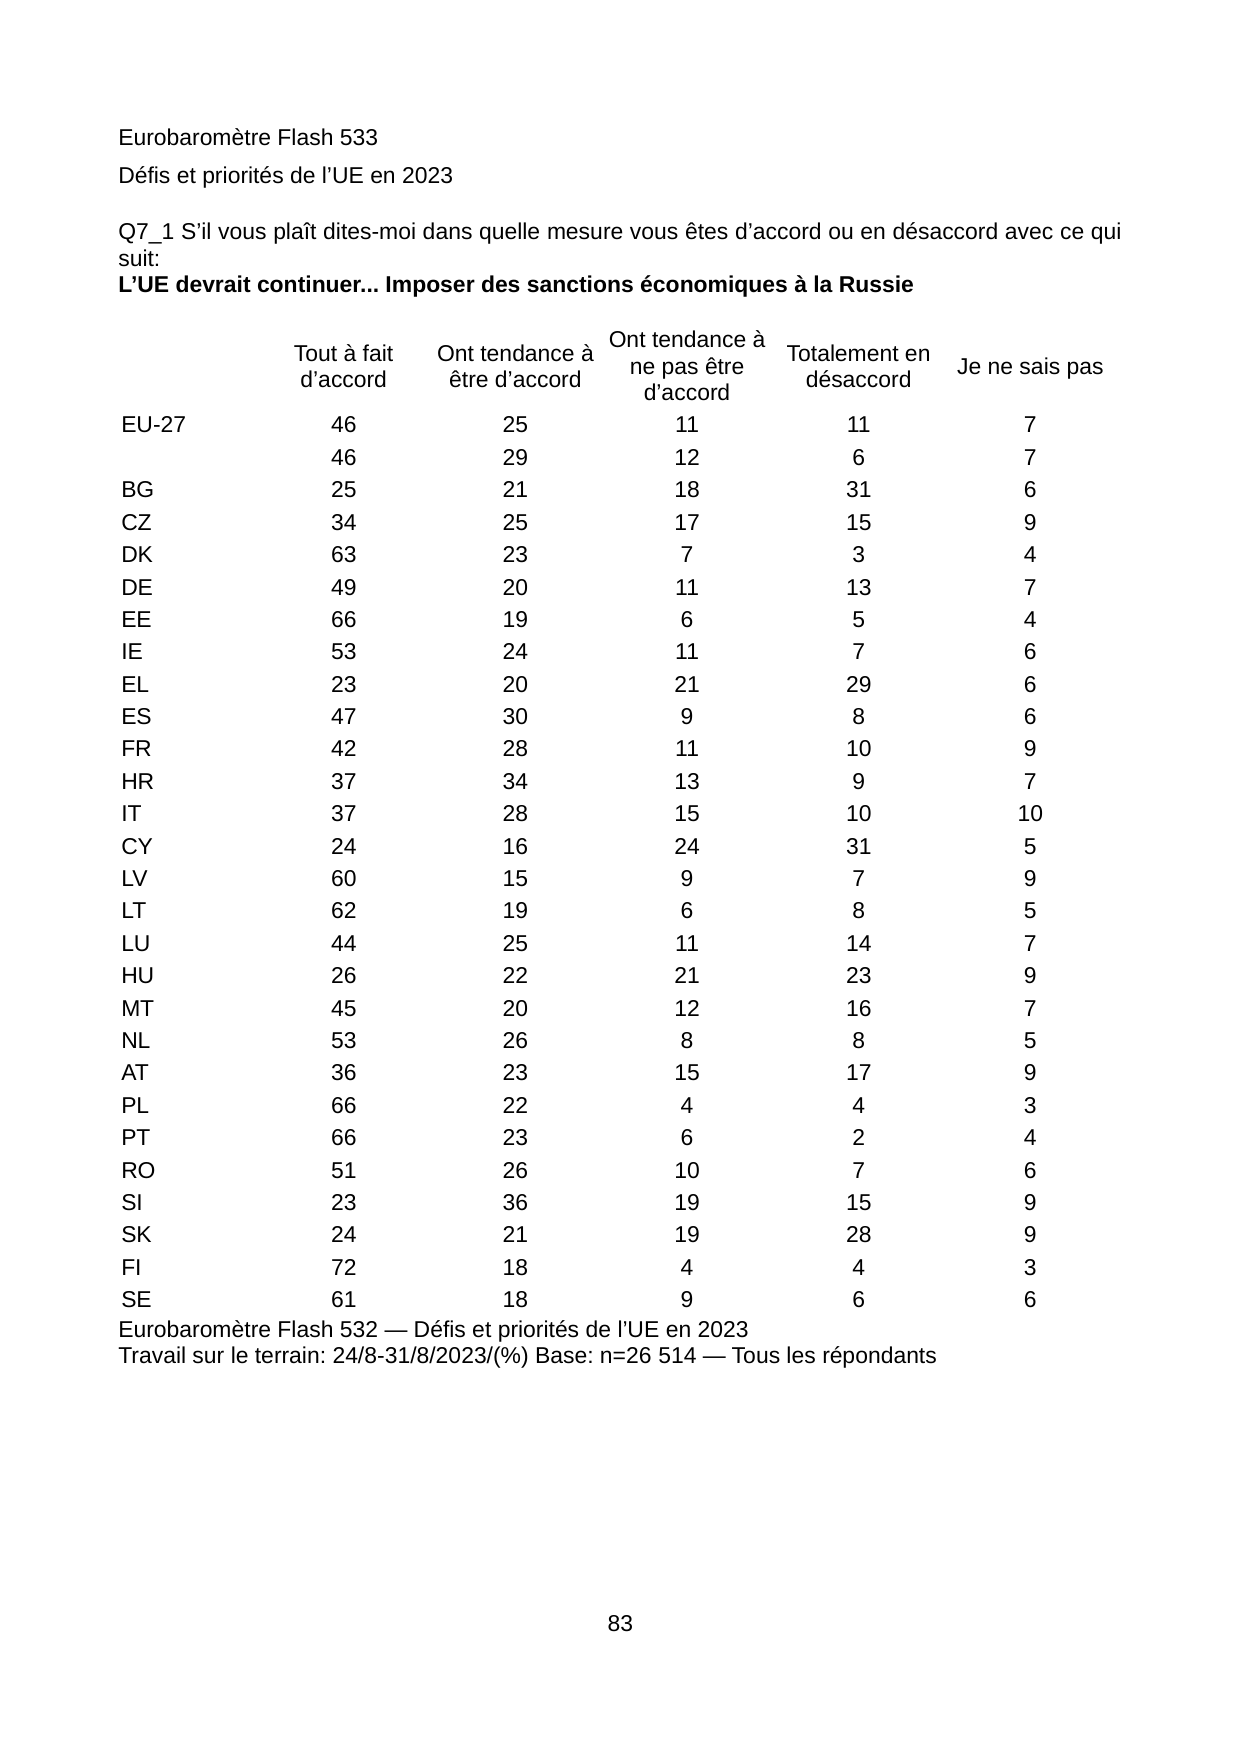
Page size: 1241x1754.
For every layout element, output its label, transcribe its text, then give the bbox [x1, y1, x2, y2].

table_cell 11 [601, 927, 773, 959]
table_cell 3 [944, 1251, 1116, 1283]
table_cell 15 [773, 1186, 944, 1218]
table_header Tout à fait d’accord [258, 324, 429, 408]
table_cell 61 [258, 1283, 429, 1316]
table_cell 20 [429, 570, 601, 603]
table_cell 21 [429, 473, 601, 506]
table_cell 23 [258, 1186, 429, 1218]
table_cell 21 [601, 668, 773, 700]
table_cell 7 [944, 992, 1116, 1024]
table_cell FI [118, 1251, 258, 1283]
table_cell 21 [429, 1218, 601, 1251]
table_cell 6 [944, 473, 1116, 506]
table_cell 9 [601, 1283, 773, 1316]
table_cell 6 [944, 1283, 1116, 1316]
table_cell 20 [429, 992, 601, 1024]
table_cell 9 [944, 862, 1116, 894]
table_cell CZ [118, 506, 258, 538]
table_cell 3 [773, 538, 944, 570]
table_cell 19 [601, 1218, 773, 1251]
table_cell 24 [429, 635, 601, 668]
table_cell LU [118, 927, 258, 959]
table_cell 19 [601, 1186, 773, 1218]
table_cell 7 [944, 927, 1116, 959]
table_cell 11 [601, 635, 773, 668]
table_cell 6 [944, 635, 1116, 668]
table_cell 9 [773, 765, 944, 797]
table_cell 36 [258, 1056, 429, 1089]
table_cell DK [118, 538, 258, 570]
table_cell 11 [773, 409, 944, 441]
table_cell EE [118, 603, 258, 635]
table_cell 17 [601, 506, 773, 538]
table_cell 51 [258, 1154, 429, 1186]
table_cell 4 [944, 538, 1116, 570]
table_cell 16 [429, 830, 601, 862]
table_cell 9 [944, 733, 1116, 765]
table_cell 6 [944, 668, 1116, 700]
table_cell 3 [944, 1089, 1116, 1121]
table_cell 7 [773, 862, 944, 894]
table_cell 6 [944, 1154, 1116, 1186]
table_cell CY [118, 830, 258, 862]
table_cell 72 [258, 1251, 429, 1283]
table_header Ont tendance à ne pas être d’accord [601, 324, 773, 408]
table_cell 66 [258, 1121, 429, 1153]
table_cell 46 [258, 441, 429, 473]
table_cell 7 [773, 1154, 944, 1186]
table_cell 37 [258, 797, 429, 829]
table_cell 23 [429, 538, 601, 570]
table_cell 24 [601, 830, 773, 862]
table_cell 7 [944, 441, 1116, 473]
table_cell 63 [258, 538, 429, 570]
table_cell 34 [429, 765, 601, 797]
table_cell IE [118, 635, 258, 668]
table_cell 16 [773, 992, 944, 1024]
table_cell 9 [601, 862, 773, 894]
table_cell 7 [944, 765, 1116, 797]
table_cell 19 [429, 894, 601, 927]
table_cell 7 [773, 635, 944, 668]
table_cell 53 [258, 635, 429, 668]
table_cell 6 [773, 1283, 944, 1316]
table_cell 23 [258, 668, 429, 700]
table_cell 25 [429, 409, 601, 441]
table_cell 8 [773, 700, 944, 732]
text Travail sur le terrain: 24/8-31/8/2023/(%) Base: n=26 514 — Tous les répondants [118, 1342, 1122, 1368]
table_cell MT [118, 992, 258, 1024]
table_cell 4 [601, 1251, 773, 1283]
table_cell 18 [429, 1251, 601, 1283]
table_cell HU [118, 959, 258, 992]
table_cell 31 [773, 830, 944, 862]
table_cell 6 [773, 441, 944, 473]
table_cell 4 [944, 603, 1116, 635]
table_cell 22 [429, 1089, 601, 1121]
table_header Ont tendance à être d’accord [429, 324, 601, 408]
table_cell 34 [258, 506, 429, 538]
table_cell 6 [944, 700, 1116, 732]
table_cell 29 [429, 441, 601, 473]
table_cell 10 [773, 733, 944, 765]
table_cell 13 [601, 765, 773, 797]
table_cell 28 [429, 797, 601, 829]
table_cell 5 [944, 1024, 1116, 1056]
table_cell 53 [258, 1024, 429, 1056]
table_cell NL [118, 1024, 258, 1056]
table_cell 49 [258, 570, 429, 603]
table_cell BG [118, 473, 258, 506]
table_cell 22 [429, 959, 601, 992]
table_cell FR [118, 733, 258, 765]
table_cell 23 [773, 959, 944, 992]
table_cell 24 [258, 1218, 429, 1251]
table_cell AT [118, 1056, 258, 1089]
table_cell 25 [429, 927, 601, 959]
table_cell 6 [601, 1121, 773, 1153]
table_cell 9 [944, 506, 1116, 538]
table_cell 12 [601, 992, 773, 1024]
table_cell 23 [429, 1056, 601, 1089]
table_cell DE [118, 570, 258, 603]
table_cell 15 [601, 1056, 773, 1089]
table_cell 18 [601, 473, 773, 506]
text Eurobaromètre Flash 532 — Défis et priorités de l’UE en 2023 [118, 1316, 1122, 1342]
table_cell 24 [258, 830, 429, 862]
table_cell 4 [601, 1089, 773, 1121]
table_header [118, 324, 258, 408]
table_cell 6 [601, 603, 773, 635]
table_cell 13 [773, 570, 944, 603]
table_cell 36 [429, 1186, 601, 1218]
table_cell PT [118, 1121, 258, 1153]
table_cell HR [118, 765, 258, 797]
table_cell 66 [258, 603, 429, 635]
table_cell 25 [429, 506, 601, 538]
table_cell 7 [944, 409, 1116, 441]
text Q7_1 S’il vous plaît dites-moi dans quelle mesure vous êtes d’accord ou en désaccord avec ce qui suit: [118, 218, 1122, 271]
table_cell 9 [944, 1218, 1116, 1251]
table_cell 10 [601, 1154, 773, 1186]
table_cell PL [118, 1089, 258, 1121]
table_cell LT [118, 894, 258, 927]
table_cell 30 [429, 700, 601, 732]
table_cell 5 [944, 894, 1116, 927]
table_cell SK [118, 1218, 258, 1251]
table_cell 11 [601, 409, 773, 441]
table_cell 7 [601, 538, 773, 570]
table_cell 44 [258, 927, 429, 959]
table_cell 20 [429, 668, 601, 700]
table_cell SE [118, 1283, 258, 1316]
table_cell 10 [773, 797, 944, 829]
table_cell 11 [601, 733, 773, 765]
table_cell 15 [773, 506, 944, 538]
table_cell 18 [429, 1283, 601, 1316]
table_cell 2 [773, 1121, 944, 1153]
table_cell 9 [601, 700, 773, 732]
table_cell 19 [429, 603, 601, 635]
table_cell 60 [258, 862, 429, 894]
table_cell RO [118, 1154, 258, 1186]
table_cell 31 [773, 473, 944, 506]
table_cell 37 [258, 765, 429, 797]
table_cell SI [118, 1186, 258, 1218]
table_cell 8 [773, 1024, 944, 1056]
table_cell 45 [258, 992, 429, 1024]
table_cell 5 [944, 830, 1116, 862]
table_cell 8 [601, 1024, 773, 1056]
table_cell 26 [429, 1024, 601, 1056]
table_cell 15 [429, 862, 601, 894]
table_cell 46 [258, 409, 429, 441]
table_cell 26 [258, 959, 429, 992]
table_cell 8 [773, 894, 944, 927]
table_cell 15 [601, 797, 773, 829]
table_cell 7 [944, 570, 1116, 603]
table_cell 9 [944, 1186, 1116, 1218]
table_cell 5 [773, 603, 944, 635]
table_cell 4 [773, 1251, 944, 1283]
table_cell 14 [773, 927, 944, 959]
table_cell 25 [258, 473, 429, 506]
table_cell 29 [773, 668, 944, 700]
table_cell ES [118, 700, 258, 732]
table_cell 21 [601, 959, 773, 992]
table_header Je ne sais pas [944, 324, 1116, 408]
table_header Totalement en désaccord [773, 324, 944, 408]
table_cell EU-27 [118, 409, 258, 441]
table_cell 62 [258, 894, 429, 927]
table_cell 10 [944, 797, 1116, 829]
table_cell 12 [601, 441, 773, 473]
table_cell 28 [429, 733, 601, 765]
table_cell 9 [944, 959, 1116, 992]
text L’UE devrait continuer... Imposer des sanctions économiques à la Russie [118, 271, 1122, 297]
table_cell IT [118, 797, 258, 829]
table_cell LV [118, 862, 258, 894]
table_cell 17 [773, 1056, 944, 1089]
table_cell 42 [258, 733, 429, 765]
table_cell 6 [601, 894, 773, 927]
table_cell 26 [429, 1154, 601, 1186]
table_cell 11 [601, 570, 773, 603]
table_cell 4 [944, 1121, 1116, 1153]
table_cell EL [118, 668, 258, 700]
table_cell [118, 441, 258, 473]
table_cell 66 [258, 1089, 429, 1121]
table_cell 23 [429, 1121, 601, 1153]
table_cell 4 [773, 1089, 944, 1121]
table_cell 47 [258, 700, 429, 732]
table_cell 9 [944, 1056, 1116, 1089]
table_cell 28 [773, 1218, 944, 1251]
